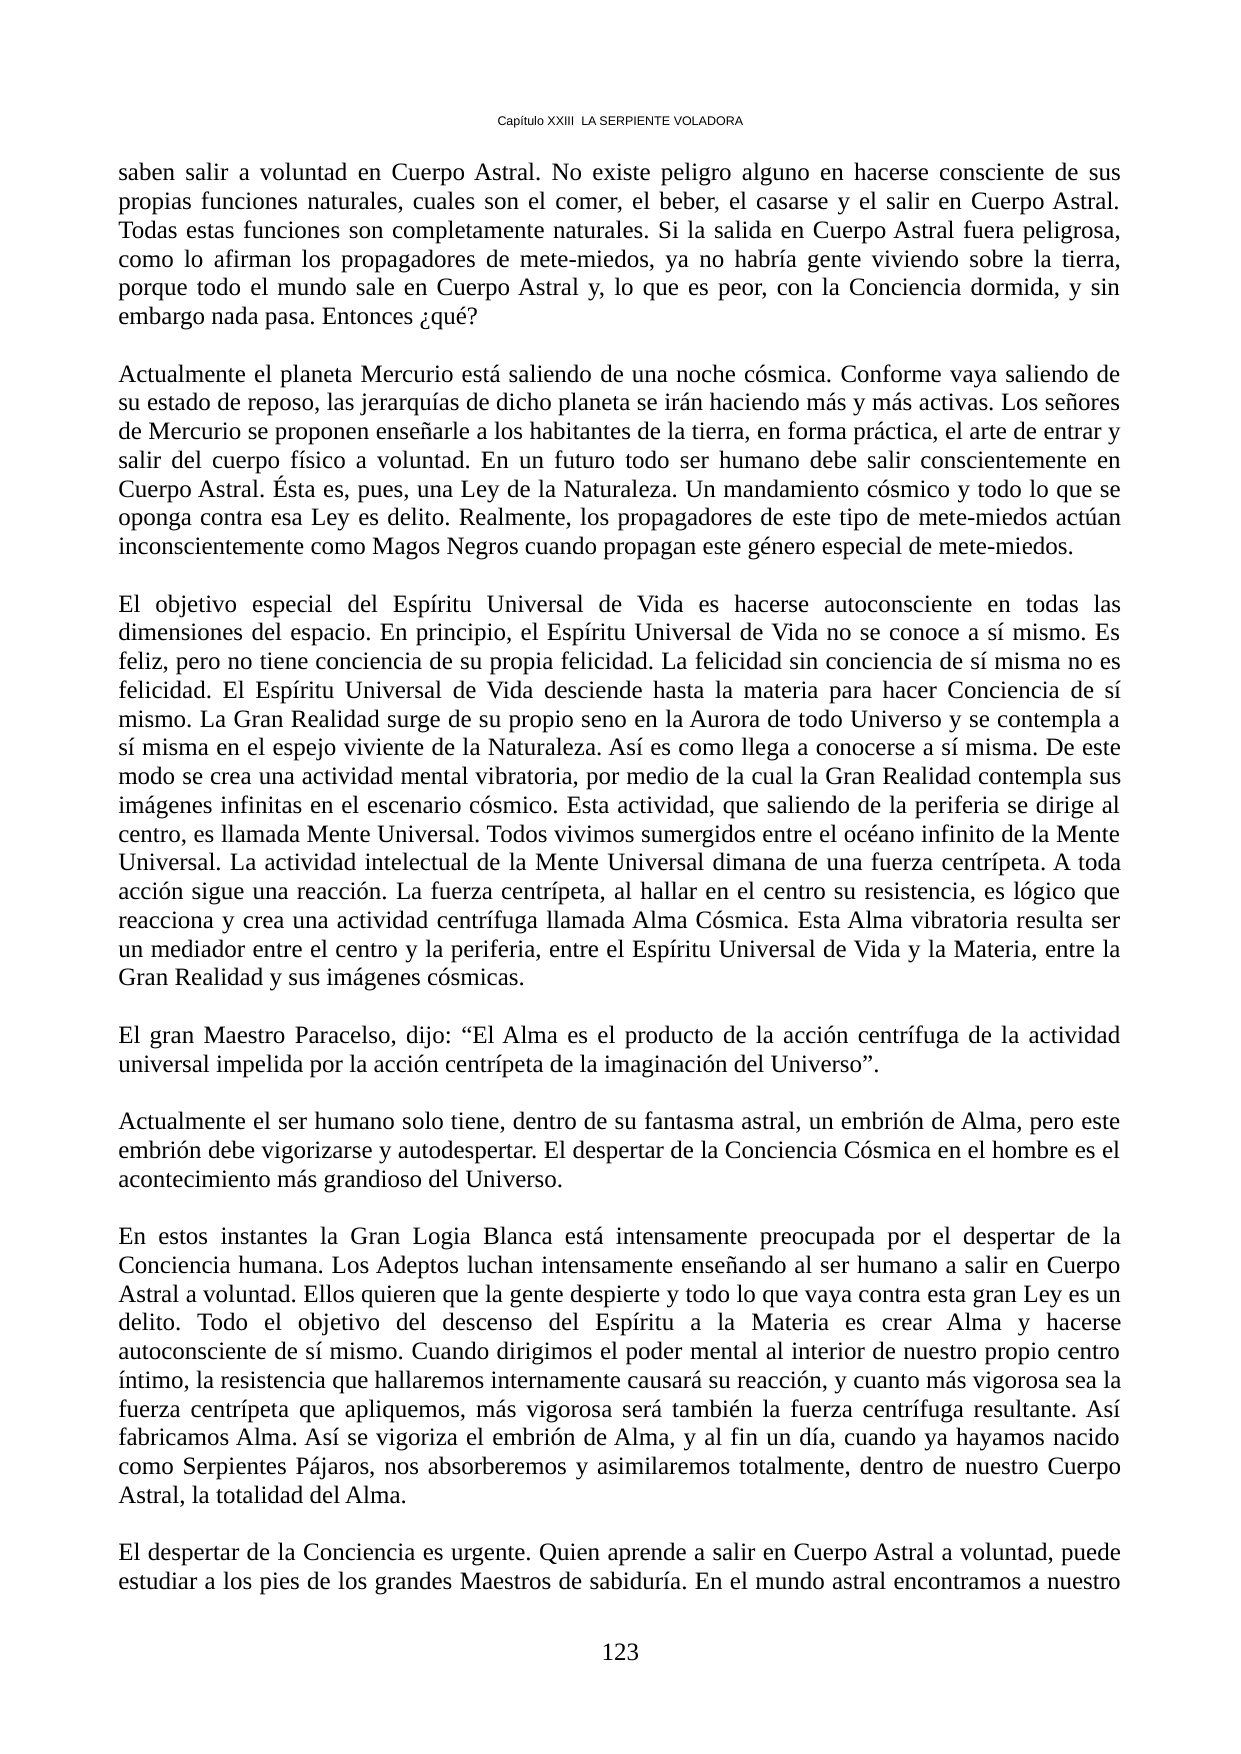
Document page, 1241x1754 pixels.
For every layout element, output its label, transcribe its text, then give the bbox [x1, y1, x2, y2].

text saben salir a voluntad en Cuerpo Astral. No existe peligro alguno en hacerse consciente de sus propias funciones naturales, cuales son el comer, el beber, el casarse y el salir en Cuerpo Astral. Todas estas funciones son completamente naturales. Si la salida en Cuerpo Astral fuera peligrosa, como lo afirman los propagadores de mete-miedos, ya no habría gente viviendo sobre la tierra, porque todo el mundo sale en Cuerpo Astral y, lo que es peor, con la Conciencia dormida, y sin embargo nada pasa. Entonces ¿qué? [118, 157, 1122, 330]
text El objetivo especial del Espíritu Universal de Vida es hacerse autoconsciente en todas las dimensiones del espacio. En principio, el Espíritu Universal de Vida no se conoce a sí mismo. Es feliz, pero no tiene conciencia de su propia felicidad. La felicidad sin conciencia de sí misma no es felicidad. El Espíritu Universal de Vida desciende hasta la materia para hacer Conciencia de sí mismo. La Gran Realidad surge de su propio seno en la Aurora de todo Universo y se contempla a sí misma en el espejo viviente de la Naturaleza. Así es como llega a conocerse a sí misma. De este modo se crea una actividad mental vibratoria, por medio de la cual la Gran Realidad contempla sus imágenes infinitas en el escenario cósmico. Esta actividad, que saliendo de la periferia se dirige al centro, es llamada Mente Universal. Todos vivimos sumergidos entre el océano infinito de la Mente Universal. La actividad intelectual de la Mente Universal dimana de una fuerza centrípeta. A toda acción sigue una reacción. La fuerza centrípeta, al hallar en el centro su resistencia, es lógico que reacciona y crea una actividad centrífuga llamada Alma Cósmica. Esta Alma vibratoria resulta ser un mediador entre el centro y la periferia, entre el Espíritu Universal de Vida y la Materia, entre la Gran Realidad y sus imágenes cósmicas. [118, 589, 1122, 991]
text Actualmente el planeta Mercurio está saliendo de una noche cósmica. Conforme vaya saliendo de su estado de reposo, las jerarquías de dicho planeta se irán haciendo más y más activas. Los señores de Mercurio se proponen enseñarle a los habitantes de la tierra, en forma práctica, el arte de entrar y salir del cuerpo físico a voluntad. En un futuro todo ser humano debe salir conscientemente en Cuerpo Astral. Ésta es, pues, una Ley de la Naturaleza. Un mandamiento cósmico y todo lo que se oponga contra esa Ley es delito. Realmente, los propagadores de este tipo de mete-miedos actúan inconscientemente como Magos Negros cuando propagan este género especial de mete-miedos. [118, 359, 1122, 560]
text El despertar de la Conciencia es urgente. Quien aprende a salir en Cuerpo Astral a voluntad, puede estudiar a los pies de los grandes Maestros de sabiduría. En el mundo astral encontramos a nuestro [118, 1537, 1122, 1595]
text En estos instantes la Gran Logia Blanca está intensamente preocupada por el despertar de la Conciencia humana. Los Adeptos luchan intensamente enseñando al ser humano a salir en Cuerpo Astral a voluntad. Ellos quieren que la gente despierte y todo lo que vaya contra esta gran Ley es un delito. Todo el objetivo del descenso del Espíritu a la Materia es crear Alma y hacerse autoconsciente de sí mismo. Cuando dirigimos el poder mental al interior de nuestro propio centro íntimo, la resistencia que hallaremos internamente causará su reacción, y cuanto más vigorosa sea la fuerza centrípeta que apliquemos, más vigorosa será también la fuerza centrífuga resultante. Así fabricamos Alma. Así se vigoriza el embrión de Alma, y al fin un día, cuando ya hayamos nacido como Serpientes Pájaros, nos absorberemos y asimilaremos totalmente, dentro de nuestro Cuerpo Astral, la totalidad del Alma. [118, 1221, 1122, 1509]
text Actualmente el ser humano solo tiene, dentro de su fantasma astral, un embrión de Alma, pero este embrión debe vigorizarse y autodespertar. El despertar de la Conciencia Cósmica en el hombre es el acontecimiento más grandioso del Universo. [118, 1106, 1122, 1192]
text El gran Maestro Paracelso, dijo: “El Alma es el producto de la acción centrífuga de la actividad universal impelida por la acción centrípeta de la imaginación del Universo”. [118, 1020, 1122, 1077]
